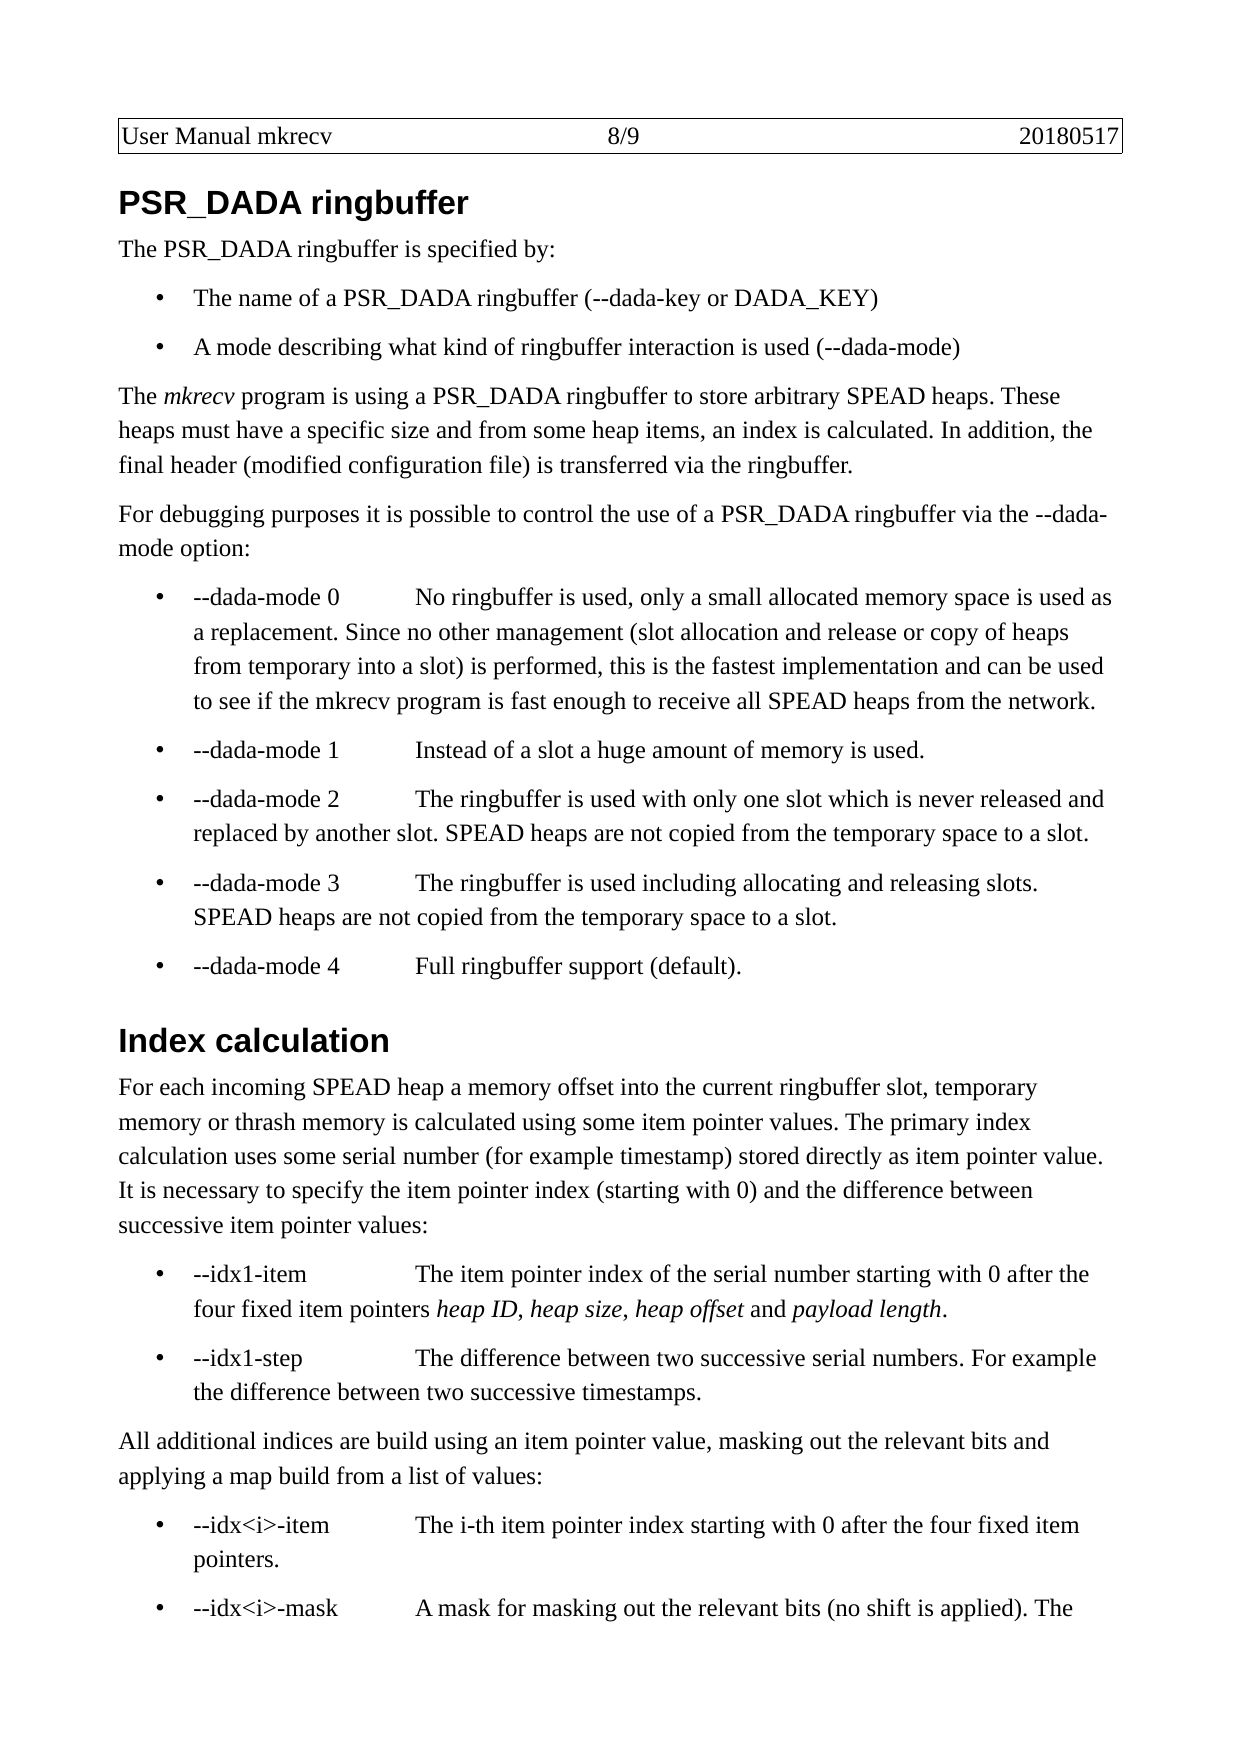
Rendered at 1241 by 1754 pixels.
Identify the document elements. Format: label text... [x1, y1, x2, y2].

list --dada-mode 4 Full ringbuffer support (default). [156, 951, 1122, 980]
list --idx<i>-item The i-th item pointer index starting with 0 after the four fixed item pointers. [156, 1510, 1122, 1573]
subtitle Index calculation [118, 1021, 1122, 1060]
list --dada-mode 3 The ringbuffer is used including allocating and releasing slots. SPEAD heaps are not copied from the temporary space to a slot. [156, 868, 1122, 931]
subtitle PSR_DADA ringbuffer [118, 183, 1122, 221]
list --idx<i>-mask A mask for masking out the relevant bits (no shift is applied). The [156, 1593, 1122, 1622]
text For debugging purposes it is possible to control the use of a PSR_DADA ringbuffer via the --dada-mode option: [118, 499, 1122, 562]
list --dada-mode 2 The ringbuffer is used with only one slot which is never released and replaced by another slot. SPEAD heaps are not copied from the temporary space to a slot. [156, 784, 1122, 847]
text The mkrecv program is using a PSR_DADA ringbuffer to store arbitrary SPEAD heaps. These heaps must have a specific size and from some heap items, an index is calculated. In addition, the final header (modified configuration file) is transferred via the ringbuffer. [118, 381, 1122, 479]
list --idx1-item The item pointer index of the serial number starting with 0 after the four fixed item pointers heap ID, heap size, heap offset and payload length. [156, 1259, 1122, 1322]
list --dada-mode 1 Instead of a slot a huge amount of memory is used. [156, 735, 1122, 764]
list A mode describing what kind of ringbuffer interaction is used (--dada-mode) [156, 332, 1122, 361]
list --dada-mode 0 No ringbuffer is used, only a small allocated memory space is used as a replacement. Since no other management (slot allocation and release or copy of heaps from temporary into a slot) is performed, this is the fastest implementation and can be used to see if the mkrecv program is fast enough to receive all SPEAD heaps from the network. [156, 582, 1122, 715]
text The PSR_DADA ringbuffer is specified by: [118, 234, 1122, 262]
text For each incoming SPEAD heap a memory offset into the current ringbuffer slot, temporary memory or thrash memory is calculated using some item pointer values. The primary index calculation uses some serial number (for example timestamp) stored directly as item pointer value. It is necessary to specify the item pointer index (starting with 0) and the difference between successive item pointer values: [118, 1072, 1122, 1239]
list --idx1-step The difference between two successive serial numbers. For example the difference between two successive timestamps. [156, 1343, 1122, 1406]
text All additional indices are build using an item pointer value, masking out the relevant bits and applying a map build from a list of values: [118, 1426, 1122, 1489]
list The name of a PSR_DADA ringbuffer (--dada-key or DADA_KEY) [156, 283, 1122, 312]
